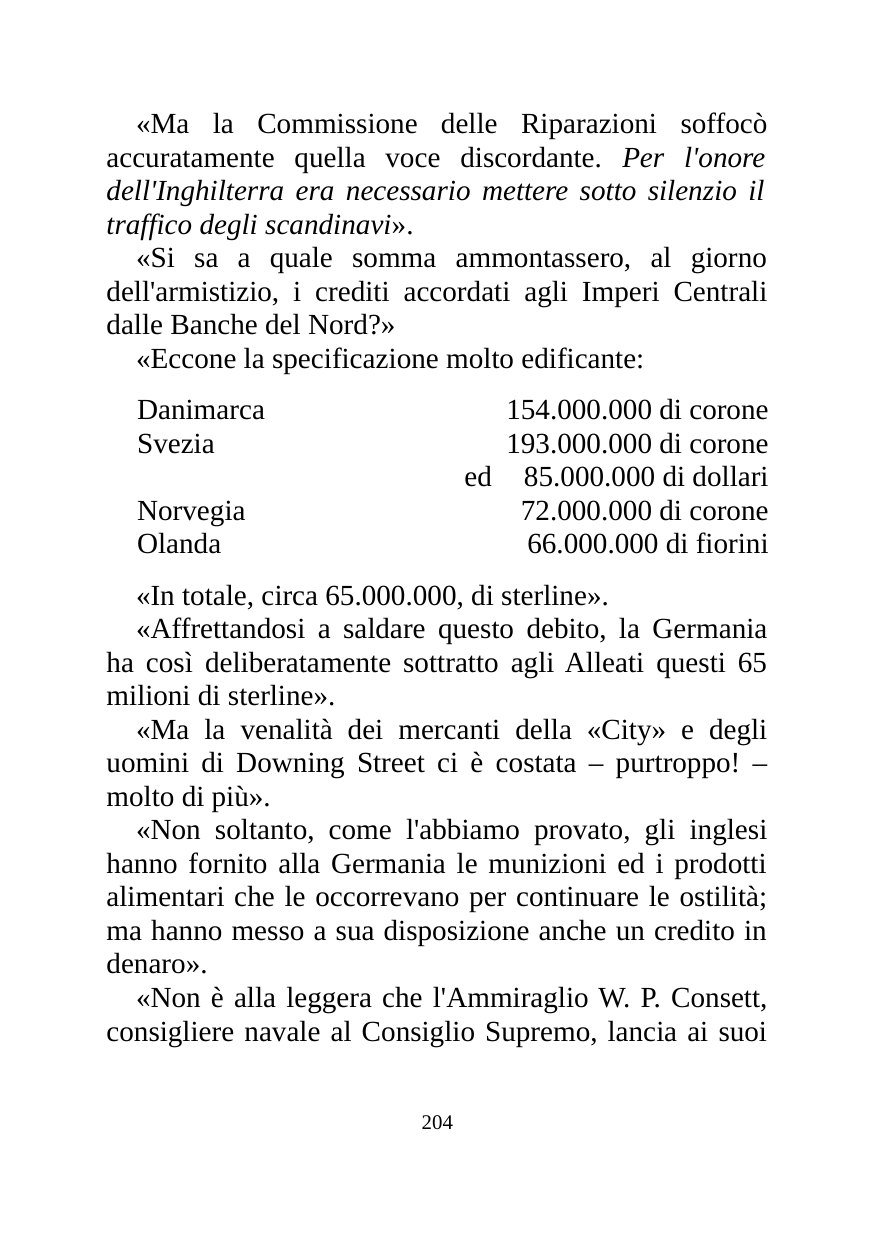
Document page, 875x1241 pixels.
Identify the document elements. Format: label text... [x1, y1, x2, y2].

text «Si sa a quale somma ammontassero, al giorno dell'armistizio, i crediti accordati agli Imperi Centrali dalle Banche del Nord?» [106, 240, 768, 341]
table_header [464, 392, 502, 426]
table_cell 85.000.000 di dollari [502, 459, 768, 493]
table_cell Olanda [107, 526, 464, 560]
table_cell [464, 426, 502, 459]
text «Non è alla leggera che l'Ammiraglio W. P. Consett, consigliere navale al Consiglio Supremo, lancia ai suoi [106, 980, 768, 1047]
table_cell [464, 493, 502, 526]
text «Affrettandosi a saldare questo debito, la Germania ha così deliberatamente sottratto agli Alleati questi 65 milioni di sterline». [106, 611, 768, 712]
table_cell [107, 459, 464, 493]
table_cell 193.000.000 di corone [502, 426, 768, 459]
table_header 154.000.000 di corone [502, 392, 768, 426]
table_cell 72.000.000 di corone [502, 493, 768, 526]
table_cell ed [464, 459, 502, 493]
table_cell Norvegia [107, 493, 464, 526]
table_cell 66.000.000 di fiorini [502, 526, 768, 560]
table_cell [464, 526, 502, 560]
text «Non soltanto, come l'abbiamo provato, gli inglesi hanno fornito alla Germania le munizioni ed i prodotti alimentari che le occorrevano per continuare le ostilità; ma hanno messo a sua disposizione anche un credito in denaro». [106, 812, 768, 980]
table_cell Svezia [107, 426, 464, 459]
text «In totale, circa 65.000.000, di sterline». [106, 578, 768, 611]
text «Eccone la specificazione molto edificante: [106, 341, 768, 374]
table_header Danimarca [107, 392, 464, 426]
text «Ma la venalità dei mercanti della «City» e degli uomini di Downing Street ci è costata – purtroppo! – molto di più». [106, 712, 768, 812]
text «Ma la Commissione delle Riparazioni soffocò accuratamente quella voce discordante. Per l'onore dell'Inghilterra era necessario mettere sotto silenzio il traffico degli scandinavi». [106, 106, 768, 240]
